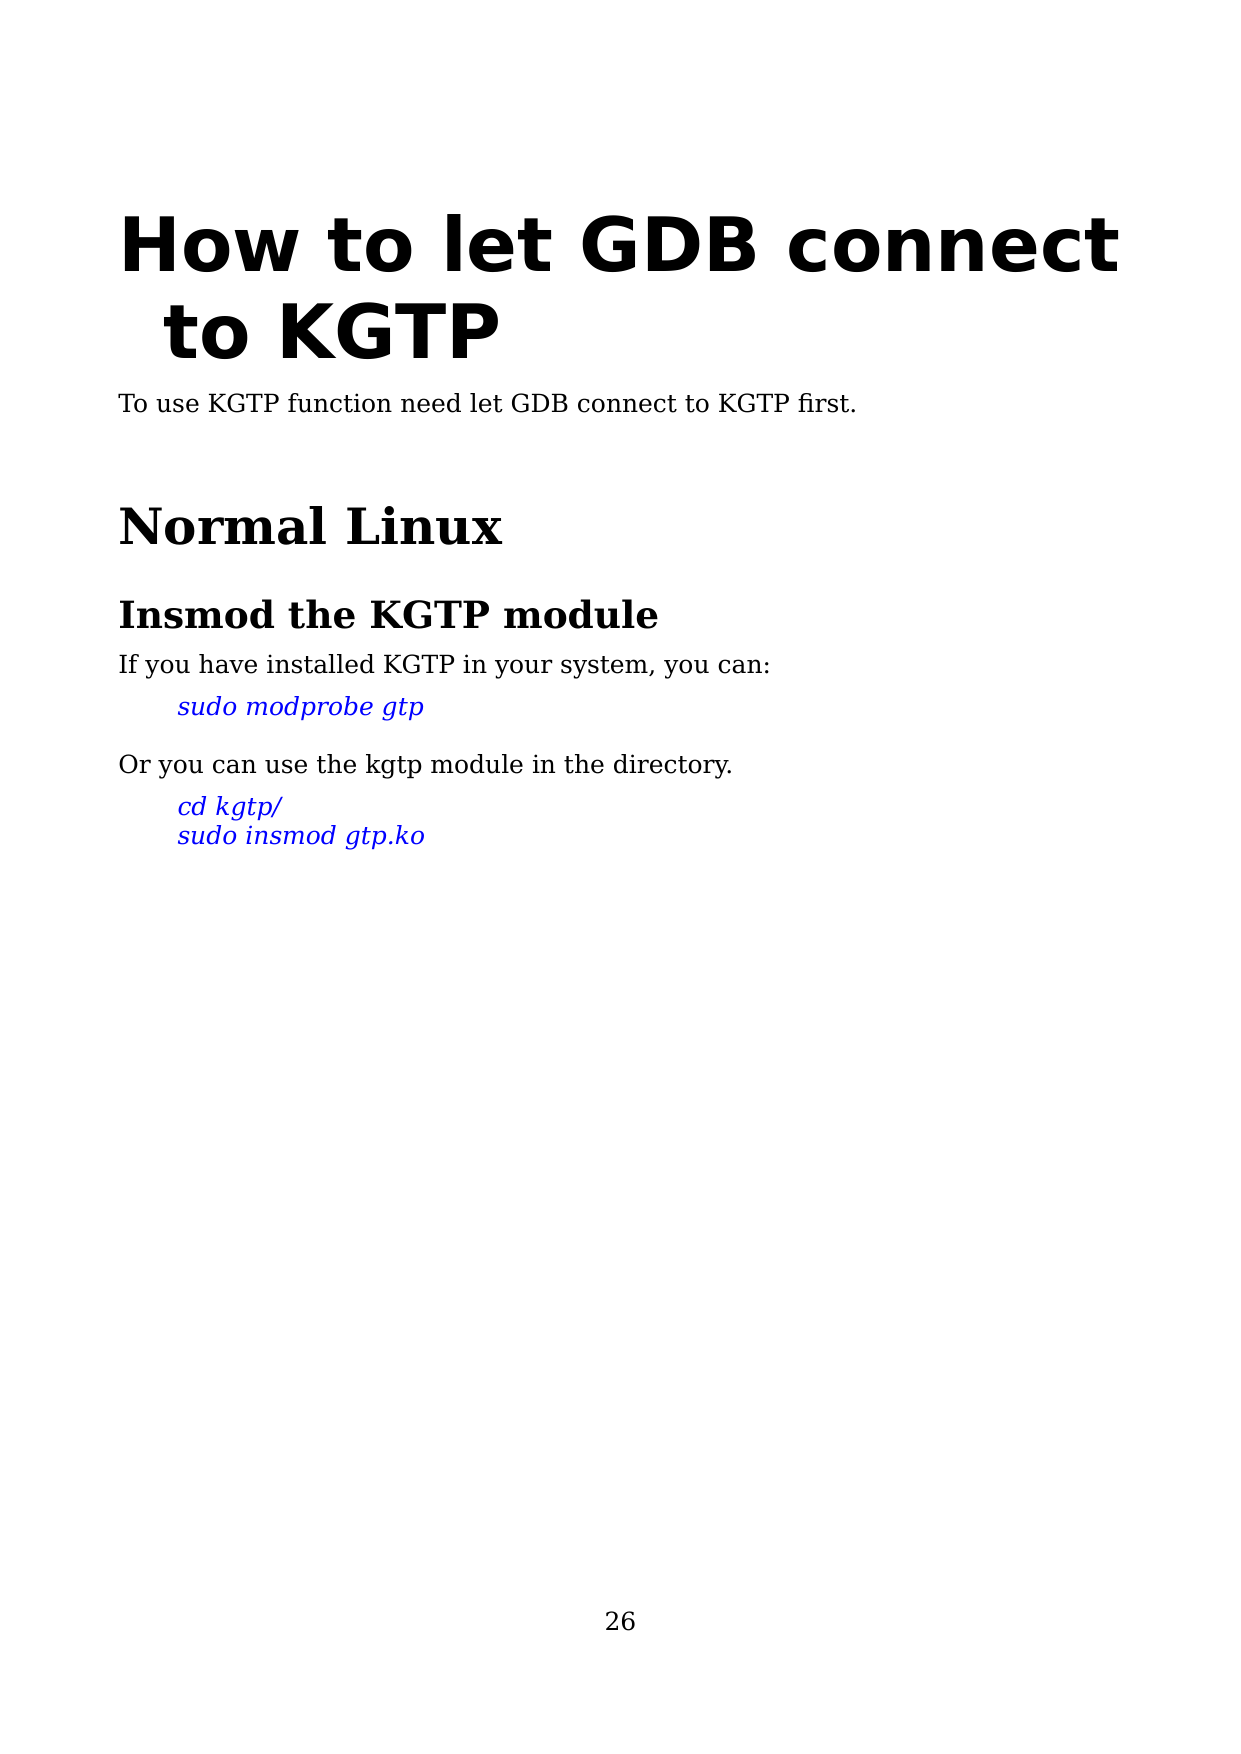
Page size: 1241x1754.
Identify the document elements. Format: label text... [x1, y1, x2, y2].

subtitle Normal Linux [118, 497, 1122, 556]
subtitle Insmod the KGTP module [118, 593, 1122, 637]
text cd kgtp/ [177, 792, 1063, 821]
text To use KGTP function need let GDB connect to KGTP first. [118, 389, 1122, 418]
text If you have installed KGTP in your system, you can: [118, 650, 1122, 679]
text sudo insmod gtp.ko [177, 821, 1063, 850]
subtitle How to let GDB connect to KGTP [118, 202, 1122, 376]
text Or you can use the kgtp module in the directory. [118, 750, 1122, 779]
text sudo modprobe gtp [177, 692, 1063, 721]
